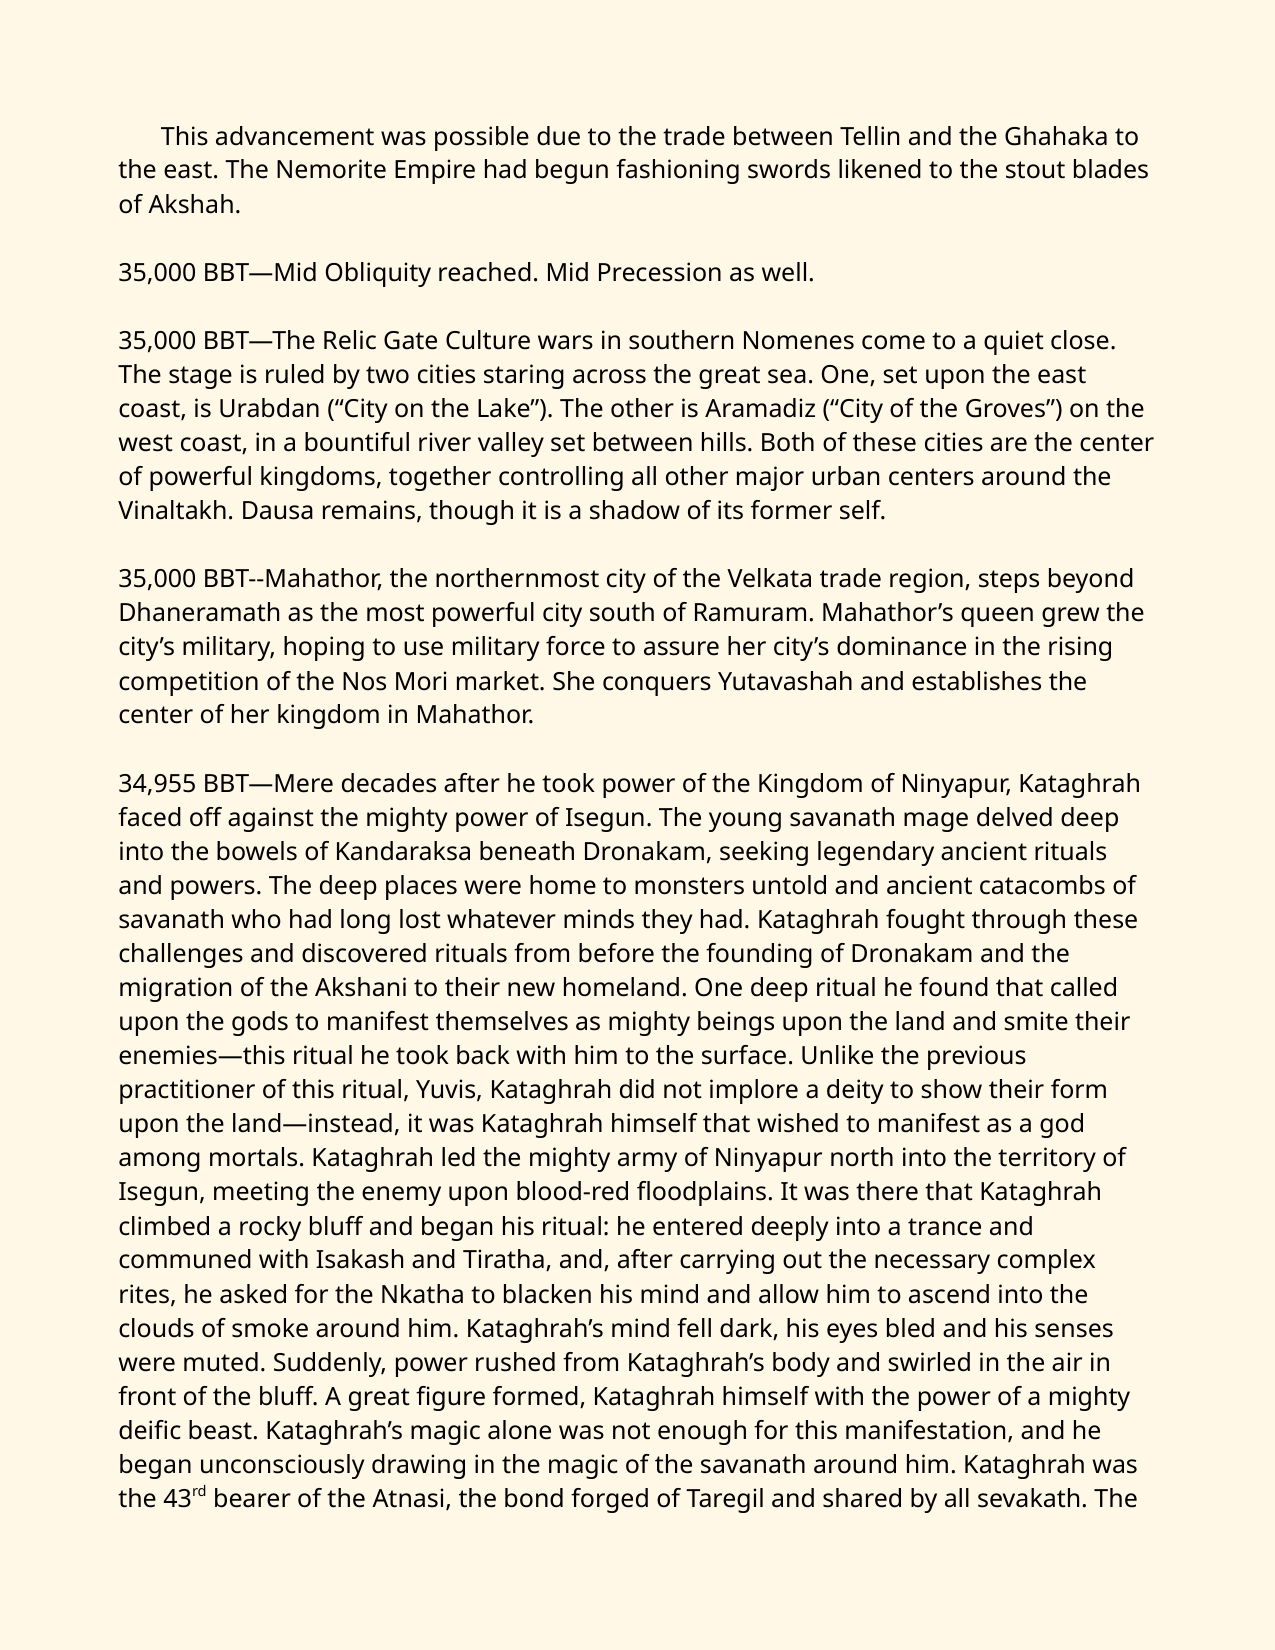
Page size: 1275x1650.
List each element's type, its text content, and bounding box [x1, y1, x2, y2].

text 35,000 BBT—The Relic Gate Culture wars in southern Nomenes come to a quiet close. The stage is ruled by two cities staring across the great sea. One, set upon the east coast, is Urabdan (“City on the Lake”). The other is Aramadiz (“City of the Groves”) on the west coast, in a bountiful river valley set between hills. Both of these cities are the center of powerful kingdoms, together controlling all other major urban centers around the Vinaltakh. Dausa remains, though it is a shadow of its former self. [118, 322, 1157, 527]
text This advancement was possible due to the trade between Tellin and the Ghahaka to the east. The Nemorite Empire had begun fashioning swords likened to the stout blades of Akshah. [118, 118, 1157, 220]
text 35,000 BBT—Mid Obliquity reached. Mid Precession as well. [118, 254, 1157, 288]
text 35,000 BBT--Mahathor, the northernmost city of the Velkata trade region, steps beyond Dhaneramath as the most powerful city south of Ramuram. Mahathor’s queen grew the city’s military, hoping to use military force to assure her city’s dominance in the rising competition of the Nos Mori market. She conquers Yutavashah and establishes the center of her kingdom in Mahathor. [118, 561, 1157, 731]
text 34,955 BBT—Mere decades after he took power of the Kingdom of Ninyapur, Kataghrah faced off against the mighty power of Isegun. The young savanath mage delved deep into the bowels of Kandaraksa beneath Dronakam, seeking legendary ancient rituals and powers. The deep places were home to monsters untold and ancient catacombs of savanath who had long lost whatever minds they had. Kataghrah fought through these challenges and discovered rituals from before the founding of Dronakam and the migration of the Akshani to their new homeland. One deep ritual he found that called upon the gods to manifest themselves as mighty beings upon the land and smite their enemies—this ritual he took back with him to the surface. Unlike the previous practitioner of this ritual, Yuvis, Kataghrah did not implore a deity to show their form upon the land—instead, it was Kataghrah himself that wished to manifest as a god among mortals. Kataghrah led the mighty army of Ninyapur north into the territory of Isegun, meeting the enemy upon blood-red floodplains. It was there that Kataghrah climbed a rocky bluff and began his ritual: he entered deeply into a trance and communed with Isakash and Tiratha, and, after carrying out the necessary complex rites, he asked for the Nkatha to blacken his mind and allow him to ascend into the clouds of smoke around him. Kataghrah’s mind fell dark, his eyes bled and his senses were muted. Suddenly, power rushed from Kataghrah’s body and swirled in the air in front of the bluff. A great figure formed, Kataghrah himself with the power of a mighty deific beast. Kataghrah’s magic alone was not enough for this manifestation, and he began unconsciously drawing in the magic of the savanath around him. Kataghrah was the 43rd bearer of the Atnasi, the bond forged of Taregil and shared by all sevakath. The [118, 765, 1157, 1515]
